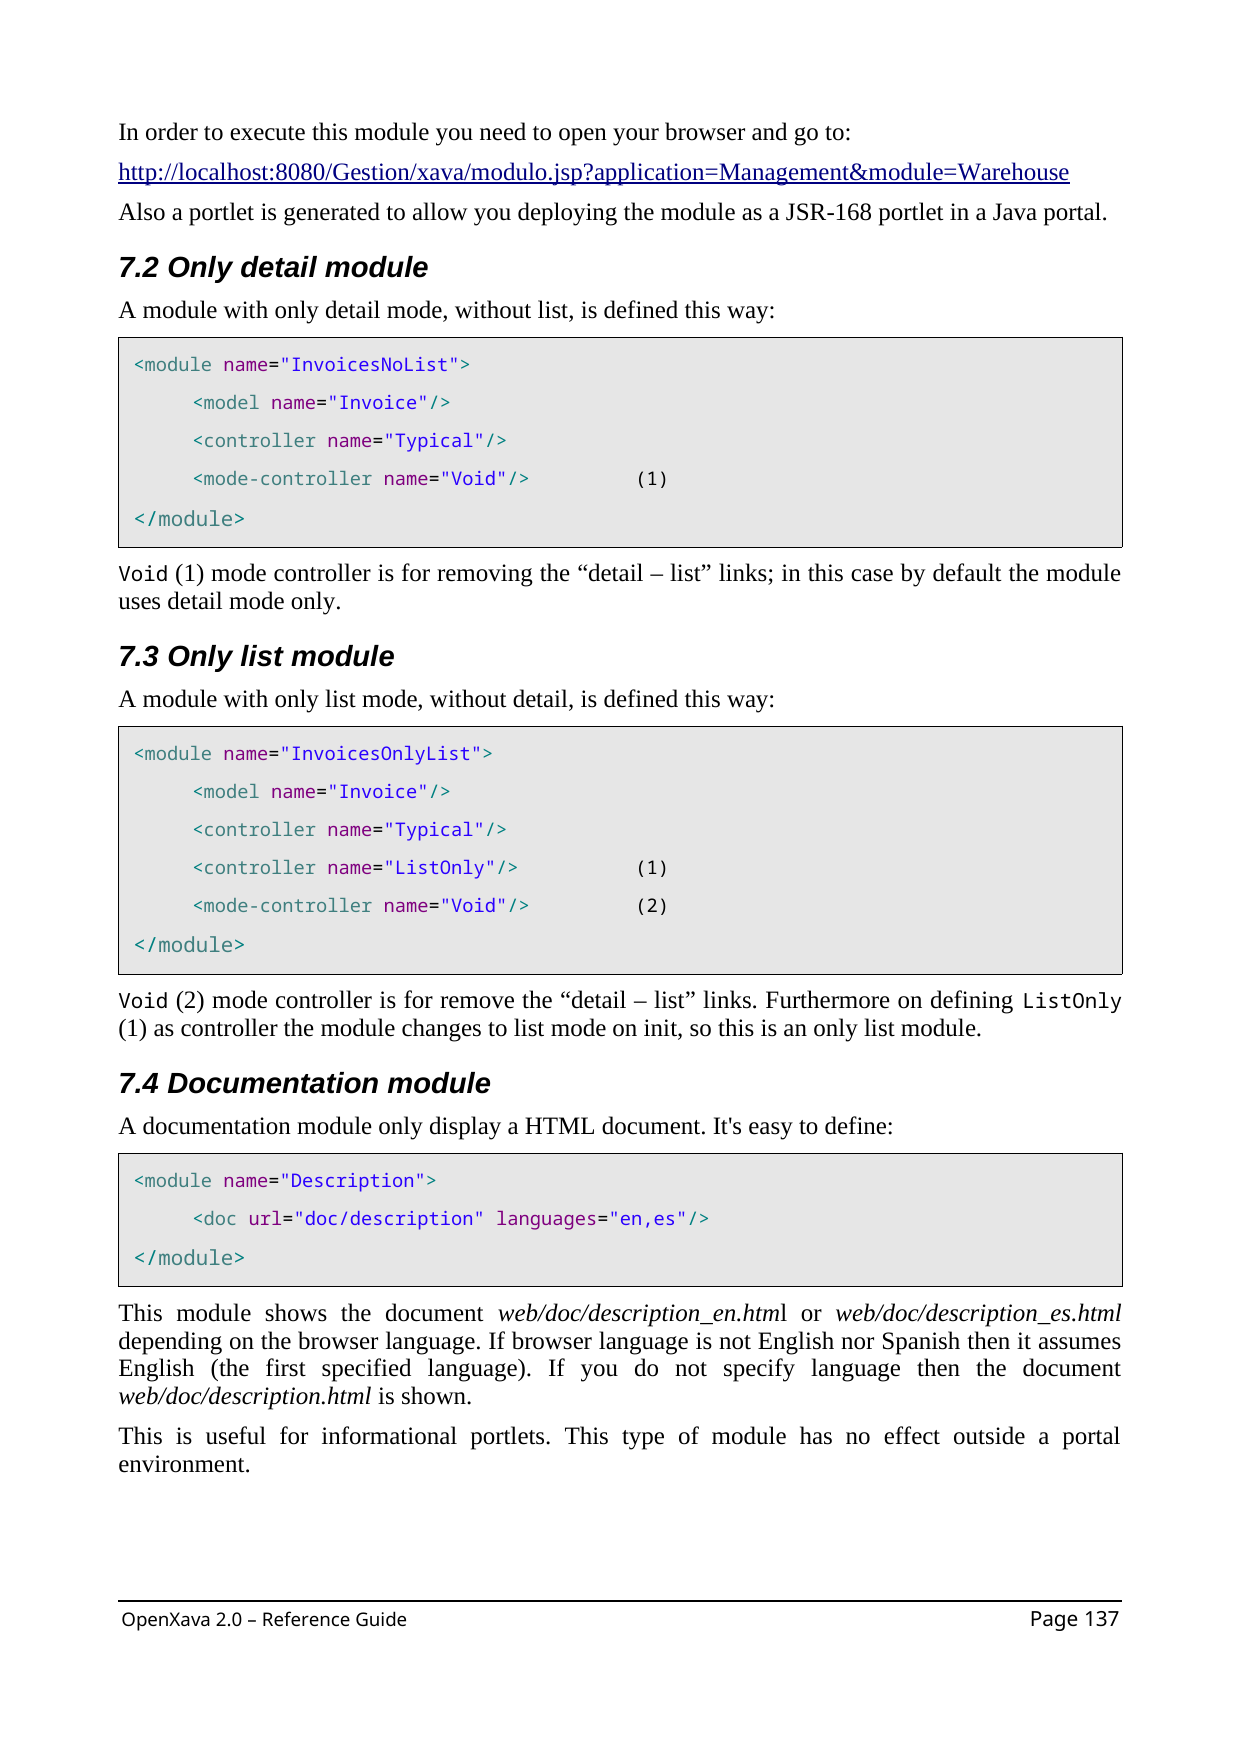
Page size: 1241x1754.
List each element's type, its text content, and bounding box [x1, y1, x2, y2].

text Void (2) mode controller is for remove the “detail – list” links. Furthermore on defining ListOnly (1) as controller the module changes to list mode on init, so this is an only list module. [118, 986, 1122, 1042]
text A documentation module only display a HTML document. It's easy to define: [118, 1112, 1122, 1140]
text <model name="Invoice"/> [119, 764, 1122, 802]
text <model name="Invoice"/> [119, 375, 1122, 413]
text A module with only list mode, without detail, is defined this way: [118, 685, 1122, 713]
text Void (1) mode controller is for removing the “detail – list” links; in this case by default the module uses detail mode only. [118, 559, 1122, 615]
text This module shows the document web/doc/description_en.html or web/doc/description_es.html depending on the browser language. If browser language is not English nor Spanish then it assumes English (the first specified language). If you do not specify language then the document web/doc/description.html is shown. [118, 1299, 1122, 1410]
subtitle Documentation module [118, 1067, 1122, 1100]
text </module> [119, 916, 1122, 974]
text <controller name="Typical"/> [119, 413, 1122, 451]
text <module name="InvoicesNoList"> [119, 338, 1122, 375]
text Also a portlet is generated to allow you deploying the module as a JSR-168 portlet in a Java portal. [118, 198, 1122, 226]
text <doc url="doc/description" languages="en,es"/> [119, 1191, 1122, 1229]
text </module> [119, 1229, 1122, 1286]
text </module> [119, 489, 1122, 547]
text http://localhost:8080/Gestion/xava/modulo.jsp?application=Management&module=Warehouse [118, 158, 1122, 186]
subtitle Only detail module [118, 251, 1122, 284]
text This is useful for informational portlets. This type of module has no effect outside a portal environment. [118, 1422, 1122, 1478]
text A module with only detail mode, without list, is defined this way: [118, 296, 1122, 324]
subtitle Only list module [118, 640, 1122, 673]
text <mode-controller name="Void"/> (2) [119, 878, 1122, 916]
text <controller name="ListOnly"/> (1) [119, 840, 1122, 878]
text <module name="Description"> [119, 1154, 1122, 1191]
text <mode-controller name="Void"/> (1) [119, 451, 1122, 489]
text In order to execute this module you need to open your browser and go to: [118, 118, 1122, 146]
text <controller name="Typical"/> [119, 802, 1122, 840]
text <module name="InvoicesOnlyList"> [119, 727, 1122, 764]
